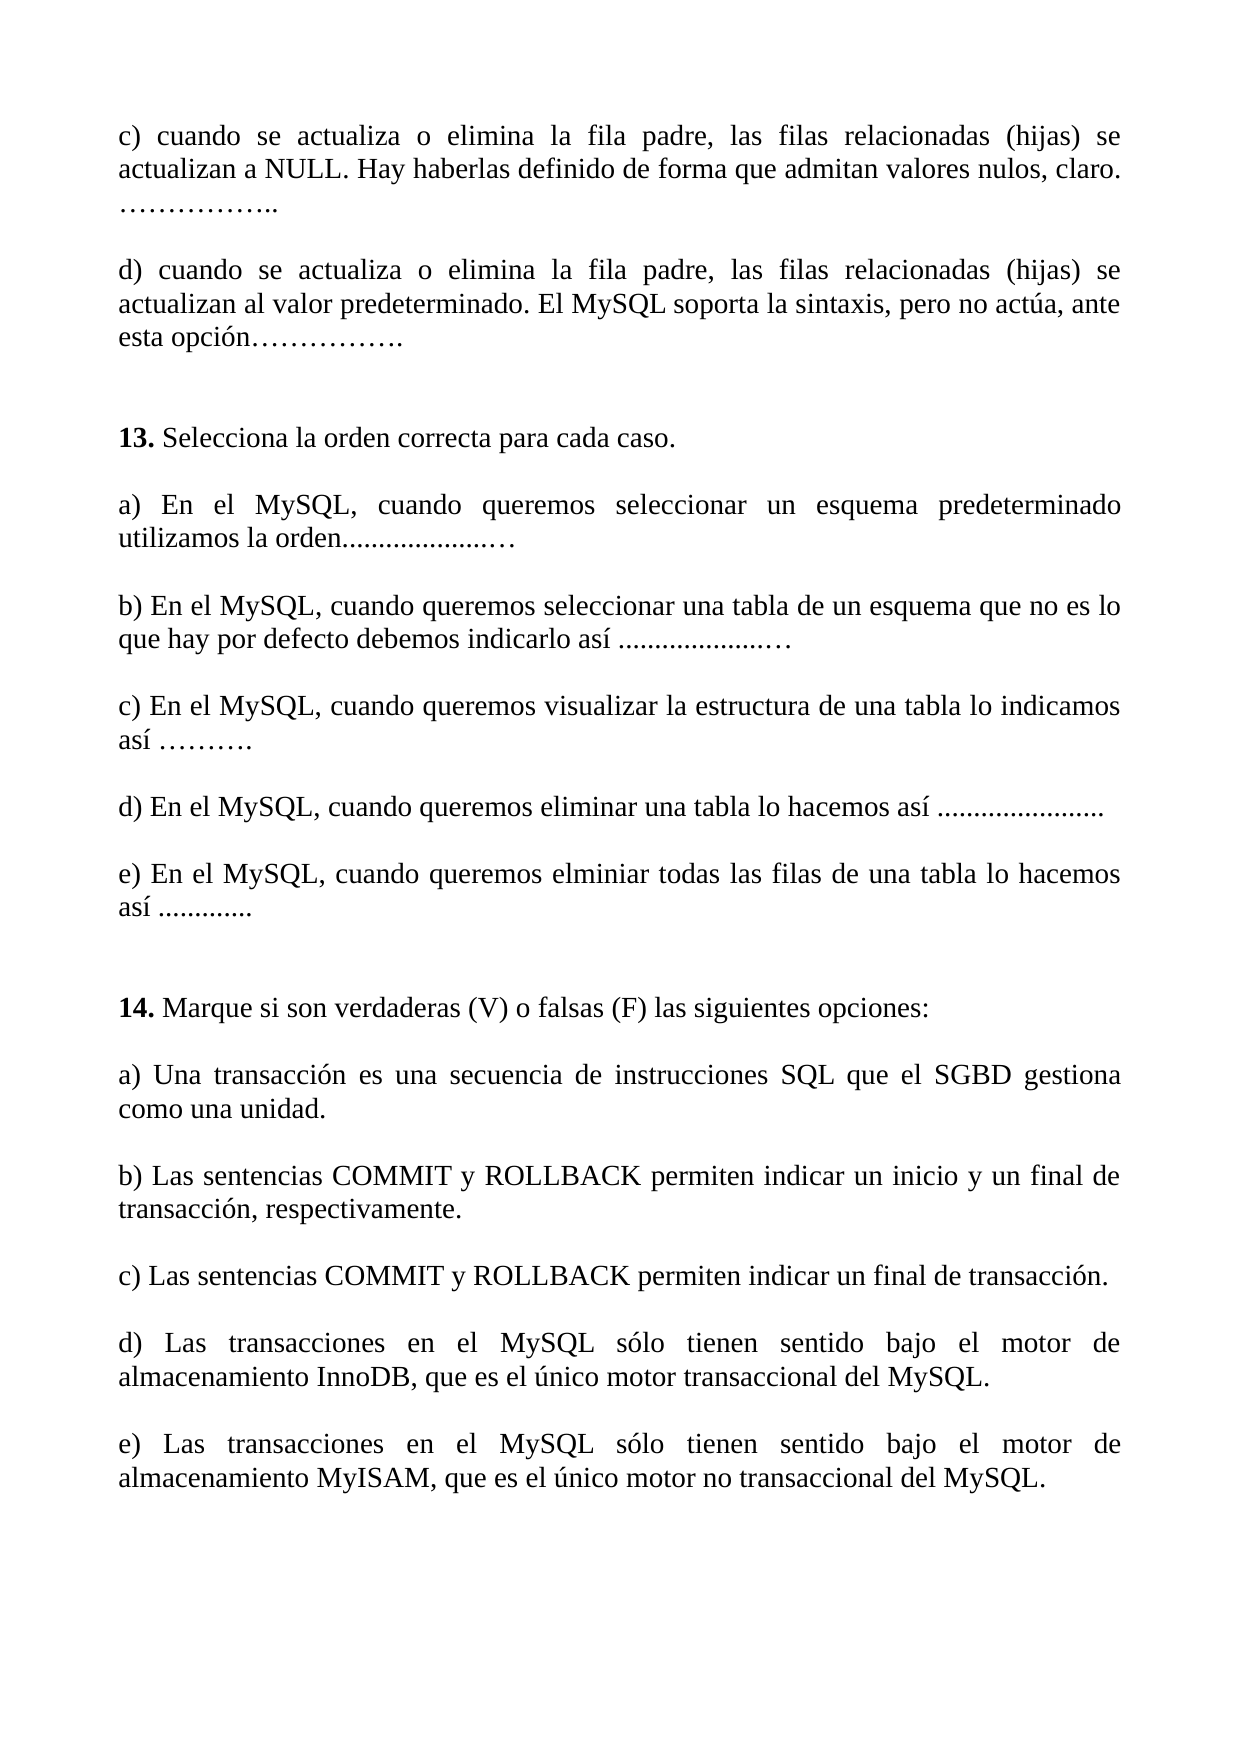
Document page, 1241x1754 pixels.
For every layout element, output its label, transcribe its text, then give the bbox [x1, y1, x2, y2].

text e) Las transacciones en el MySQL sólo tienen sentido bajo el motor de almacenamiento MyISAM, que es el único motor no transaccional del MySQL. [118, 1426, 1122, 1493]
text b) En el MySQL, cuando queremos seleccionar una tabla de un esquema que no es lo que hay por defecto debemos indicarlo así ....................… [118, 588, 1122, 655]
text 13. Selecciona la orden correcta para cada caso. [118, 420, 1122, 453]
text a) En el MySQL, cuando queremos seleccionar un esquema predeterminado utilizamos la orden....................… [118, 487, 1122, 554]
text d) En el MySQL, cuando queremos eliminar una tabla lo hacemos así ....................... [118, 789, 1122, 822]
text b) Las sentencias COMMIT y ROLLBACK permiten indicar un inicio y un final de transacción, respectivamente. [118, 1158, 1122, 1225]
text c) En el MySQL, cuando queremos visualizar la estructura de una tabla lo indicamos así ………. [118, 688, 1122, 755]
text c) Las sentencias COMMIT y ROLLBACK permiten indicar un final de transacción. [118, 1258, 1122, 1292]
text e) En el MySQL, cuando queremos elminiar todas las filas de una tabla lo hacemos así ............. [118, 856, 1122, 923]
text 14. Marque si son verdaderas (V) o falsas (F) las siguientes opciones: [118, 990, 1122, 1024]
text a) Una transacción es una secuencia de instrucciones SQL que el SGBD gestiona como una unidad. [118, 1057, 1122, 1124]
text d) Las transacciones en el MySQL sólo tienen sentido bajo el motor de almacenamiento InnoDB, que es el único motor transaccional del MySQL. [118, 1326, 1122, 1393]
text c) cuando se actualiza o elimina la fila padre, las filas relacionadas (hijas) se actualizan a NULL. Hay haberlas definido de forma que admitan valores nulos, claro. …………….. [118, 118, 1122, 219]
text d) cuando se actualiza o elimina la fila padre, las filas relacionadas (hijas) se actualizan al valor predeterminado. El MySQL soporta la sintaxis, pero no actúa, ante esta opción……………. [118, 252, 1122, 353]
